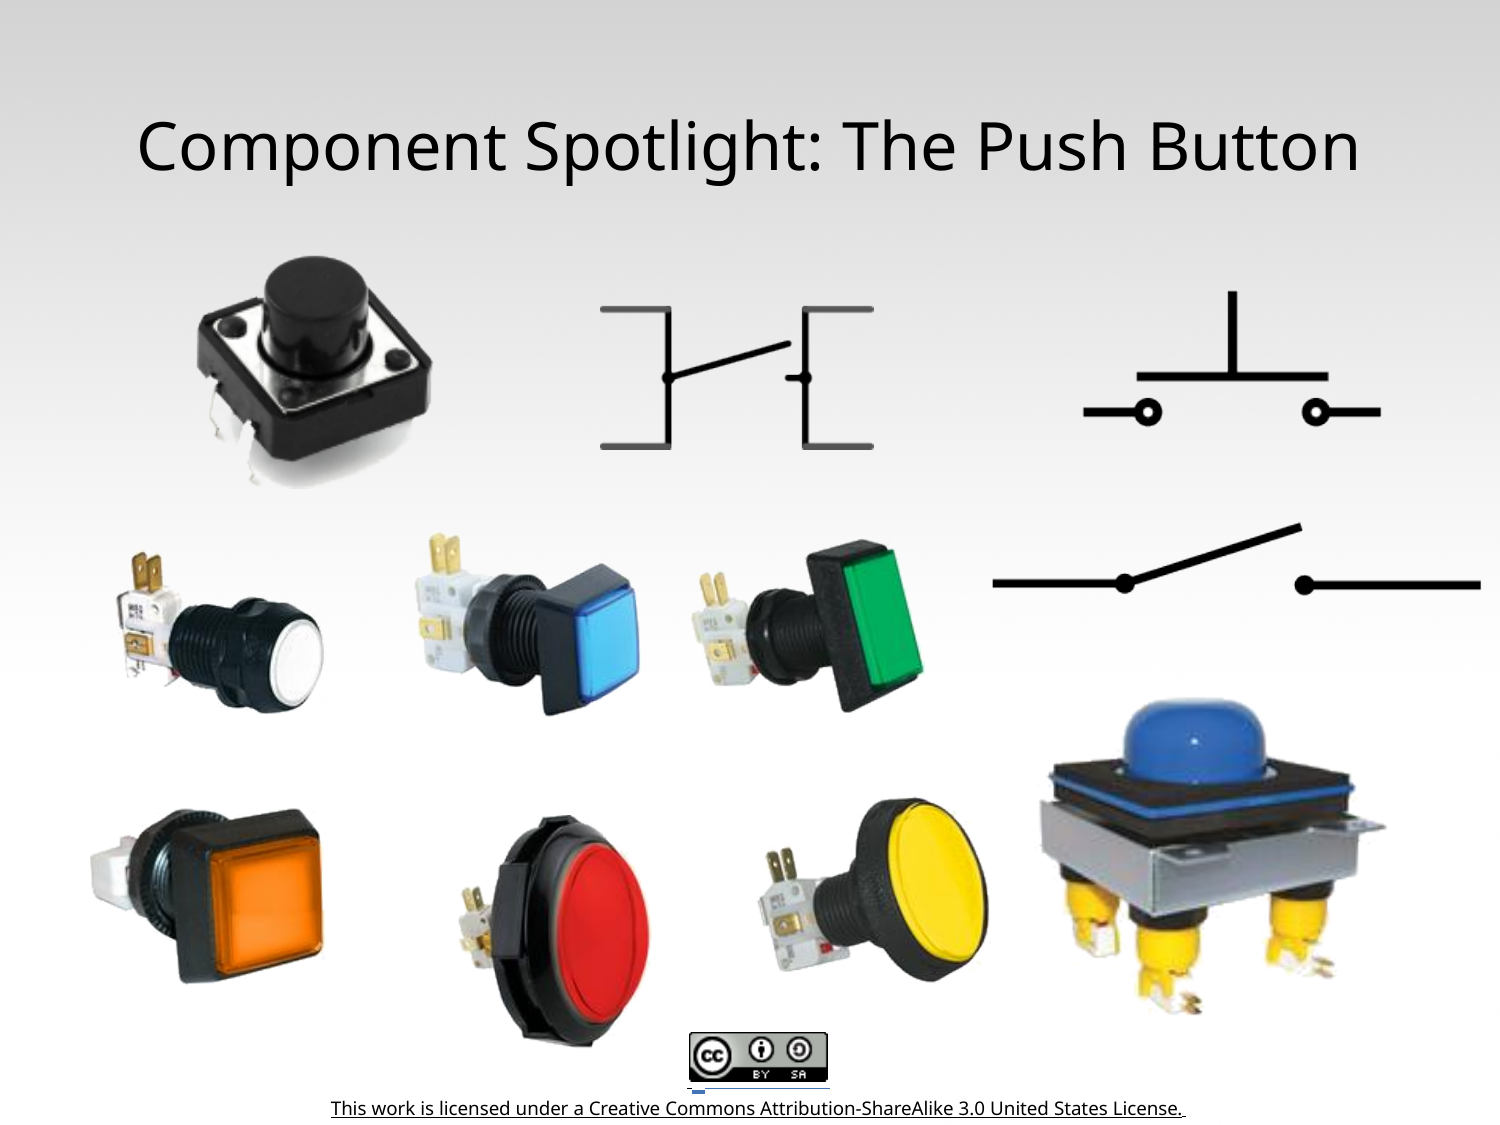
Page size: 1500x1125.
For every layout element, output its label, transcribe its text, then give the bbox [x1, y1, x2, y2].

title Component Spotlight: The Push Button [112, 50, 1388, 238]
picture [0, 0, 1500, 1125]
